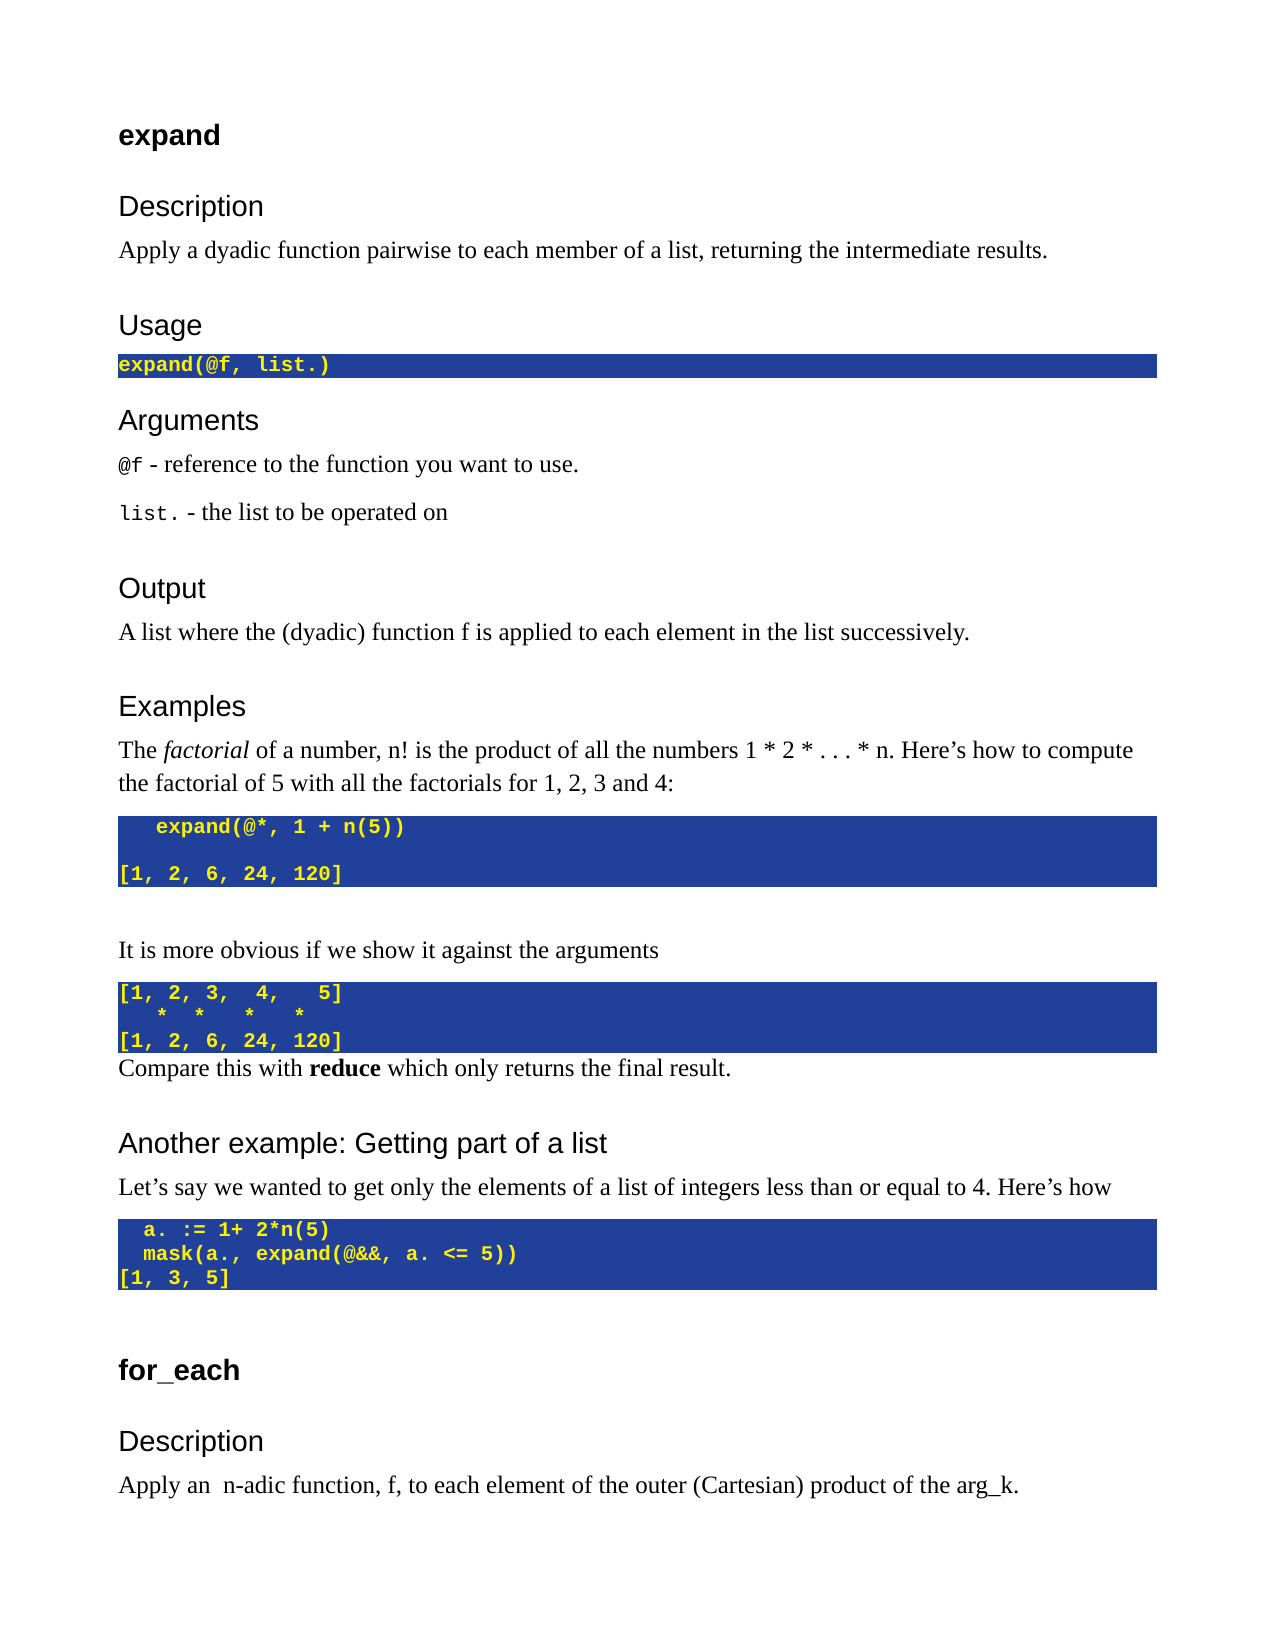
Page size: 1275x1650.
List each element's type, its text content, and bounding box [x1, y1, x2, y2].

text [1, 2, 6, 24, 120] [118, 863, 1157, 887]
subtitle Description [118, 1424, 1157, 1457]
subtitle expand [118, 118, 1157, 152]
text mask(a., expand(@&&, a. <= 5)) [118, 1243, 1157, 1267]
subtitle Examples [118, 689, 1157, 723]
subtitle Output [118, 571, 1157, 604]
text @f - reference to the function you want to use. [118, 449, 1157, 478]
subtitle for_each [118, 1353, 1157, 1386]
text Apply an n-adic function, f, to each element of the outer (Cartesian) product of the arg_k. [118, 1470, 1157, 1499]
text list. - the list to be operated on [118, 497, 1157, 527]
text expand(@f, list.) [118, 354, 1157, 378]
subtitle Description [118, 189, 1157, 223]
text [1, 2, 6, 24, 120] [118, 1029, 1157, 1053]
subtitle Arguments [118, 403, 1157, 436]
text It is more obvious if we show it against the arguments [118, 935, 1157, 963]
text A list where the (dyadic) function f is applied to each element in the list successively. [118, 617, 1157, 646]
text Let’s say we wanted to get only the elements of a list of integers less than or equal to 4. Here’s how [118, 1172, 1157, 1201]
text [1, 3, 5] [118, 1267, 1157, 1290]
text Apply a dyadic function pairwise to each member of a list, returning the intermediate results. [118, 235, 1157, 264]
text expand(@*, 1 + n(5)) [118, 816, 1157, 840]
text * * * * [118, 1006, 1157, 1029]
text [1, 2, 3, 4, 5] [118, 982, 1157, 1006]
text The factorial of a number, n! is the product of all the numbers 1 * 2 * . . . * n. Here’s how to compute the factorial of 5 with all the factorials for 1, 2, 3 and 4: [118, 736, 1157, 797]
subtitle Usage [118, 308, 1157, 342]
subtitle Another example: Getting part of a list [118, 1126, 1157, 1159]
text Compare this with reduce which only returns the final result. [118, 1053, 1157, 1082]
text a. := 1+ 2*n(5) [118, 1219, 1157, 1243]
